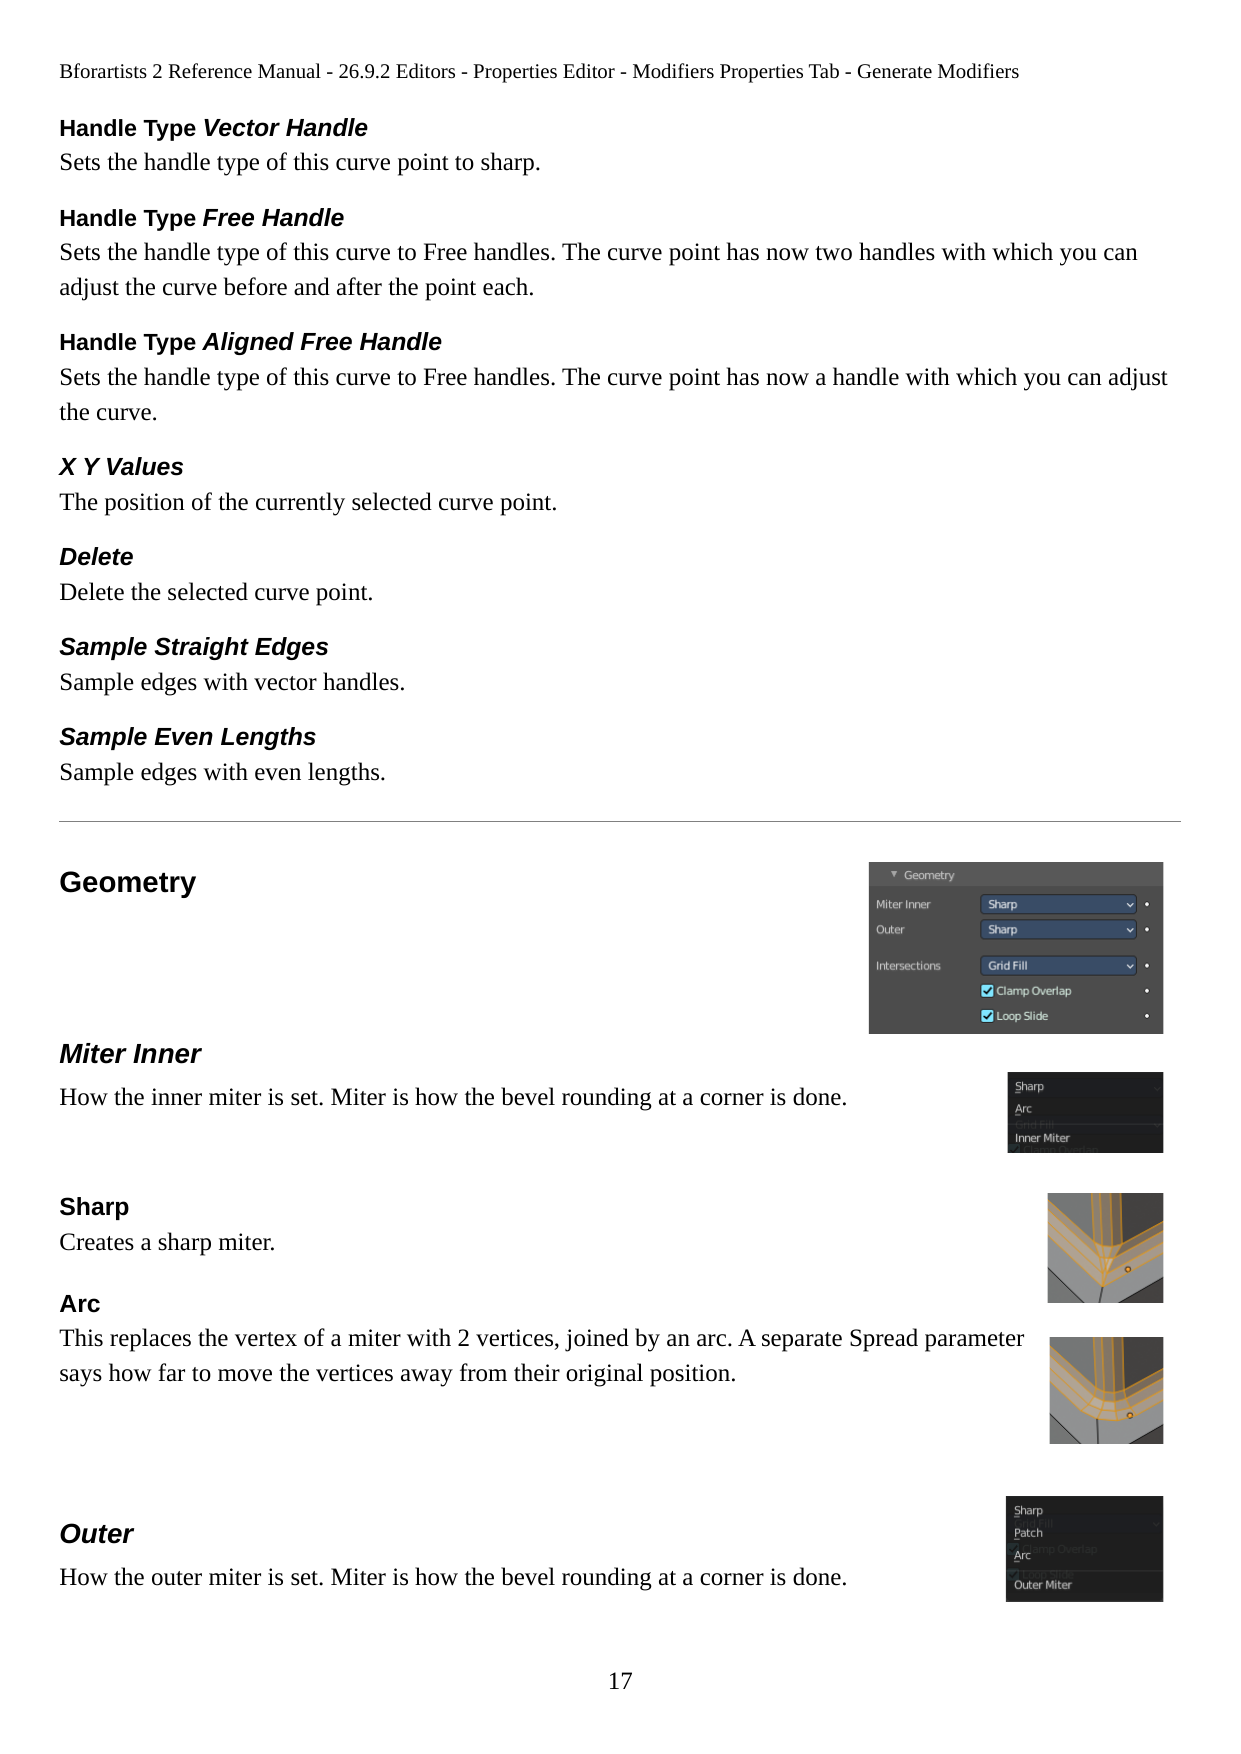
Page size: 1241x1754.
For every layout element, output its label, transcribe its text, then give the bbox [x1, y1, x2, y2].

subtitle Handle Type Vector Handle [59, 113, 1181, 141]
subtitle Arc [59, 1289, 1181, 1317]
text Sample edges with even lengths. [59, 757, 1181, 786]
text The position of the currently selected curve point. [59, 487, 1181, 515]
text Sets the handle type of this curve point to sharp. [59, 147, 1181, 176]
text Creates a sharp miter. [59, 1227, 1047, 1256]
subtitle Sharp [59, 1192, 1181, 1221]
subtitle Geometry [59, 865, 868, 898]
subtitle Delete [59, 542, 1181, 571]
text This replaces the vertex of a miter with 2 vertices, joined by an arc. A separate Spread parameter says how far to move the vertices away from their original position. [59, 1323, 1181, 1387]
text Sets the handle type of this curve to Free handles. The curve point has now two handles with which you can adjust the curve before and after the point each. [59, 237, 1181, 301]
text [1164, 1227, 1181, 1256]
text How the outer miter is set. Miter is how the bevel rounding at a corner is done. [59, 1562, 1005, 1591]
text Sample edges with vector handles. [59, 667, 1181, 696]
picture [1047, 1193, 1164, 1303]
text Delete the selected curve point. [59, 577, 1181, 606]
picture [868, 862, 1164, 1034]
subtitle Handle Type Free Handle [59, 203, 1181, 231]
subtitle X Y Values [59, 452, 1181, 480]
picture [1049, 1337, 1164, 1444]
subtitle [1164, 1518, 1181, 1549]
subtitle Miter Inner [59, 1037, 1181, 1069]
subtitle Sample Straight Edges [59, 632, 1181, 661]
subtitle Handle Type Aligned Free Handle [59, 327, 1181, 356]
picture [1005, 1496, 1164, 1602]
subtitle Sample Even Lengths [59, 722, 1181, 751]
picture [1007, 1072, 1164, 1153]
subtitle [1164, 865, 1181, 898]
text How the inner miter is set. Miter is how the bevel rounding at a corner is done. [59, 1082, 1007, 1110]
subtitle Outer [59, 1518, 1005, 1549]
text Sets the handle type of this curve to Free handles. The curve point has now a handle with which you can adjust the curve. [59, 362, 1181, 425]
